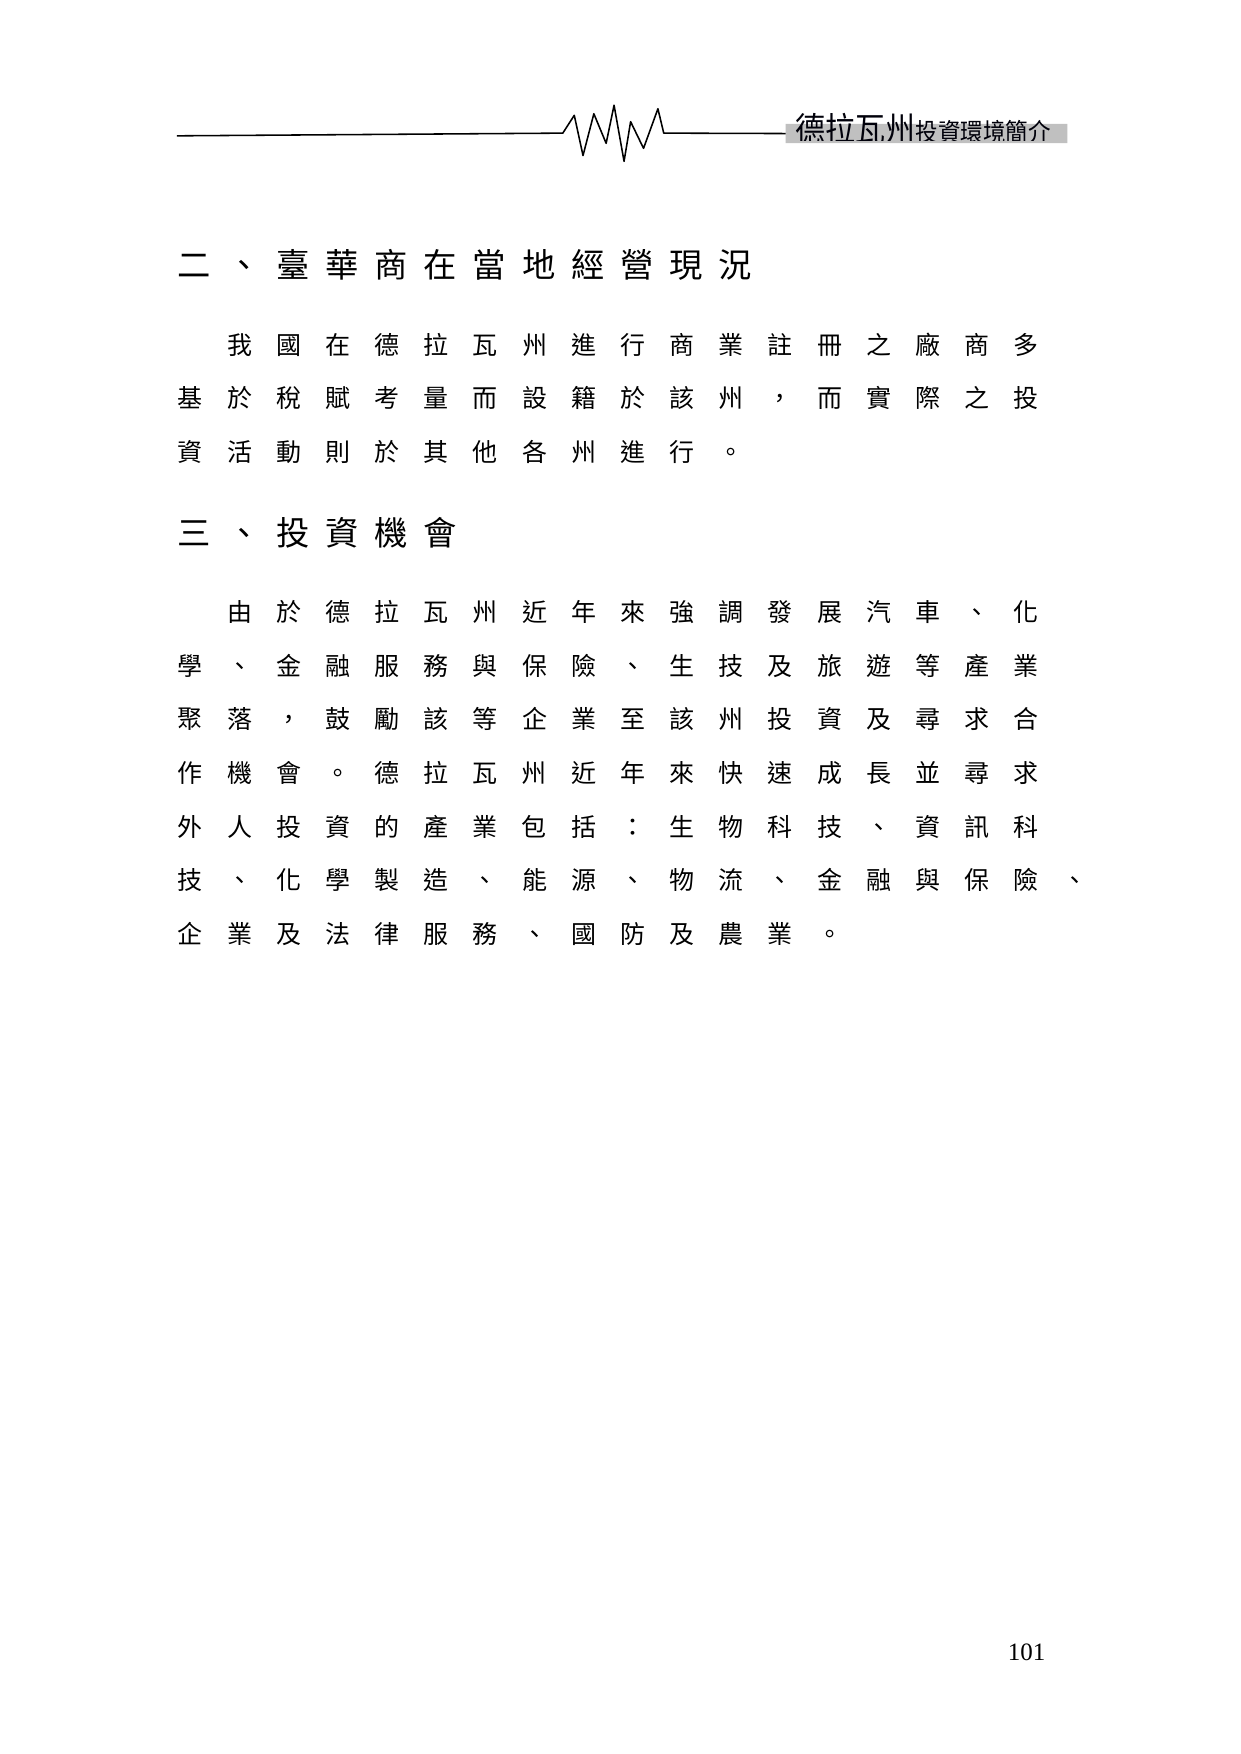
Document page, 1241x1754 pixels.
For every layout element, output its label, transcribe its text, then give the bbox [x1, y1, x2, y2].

text 二、臺華商在當地經營現況 [178, 236, 1063, 290]
text 三、投資機會 [178, 504, 1063, 557]
text 我國在德拉瓦州進行商業註冊之廠商多基於稅賦考量而設籍於該州，而實際之投資活動則於其他各州進行。 [178, 317, 1063, 477]
text 由於德拉瓦州近年來強調發展汽車、化學、金融服務與保險、生技及旅遊等產業聚落，鼓勵該等企業至該州投資及尋求合作機會。德拉瓦州近年來快速成長並尋求外人投資的產業包括：生物科技、資訊科技、化學製造、能源、物流、金融與保險、企業及法律服務、國防及農業。 [178, 584, 1063, 959]
